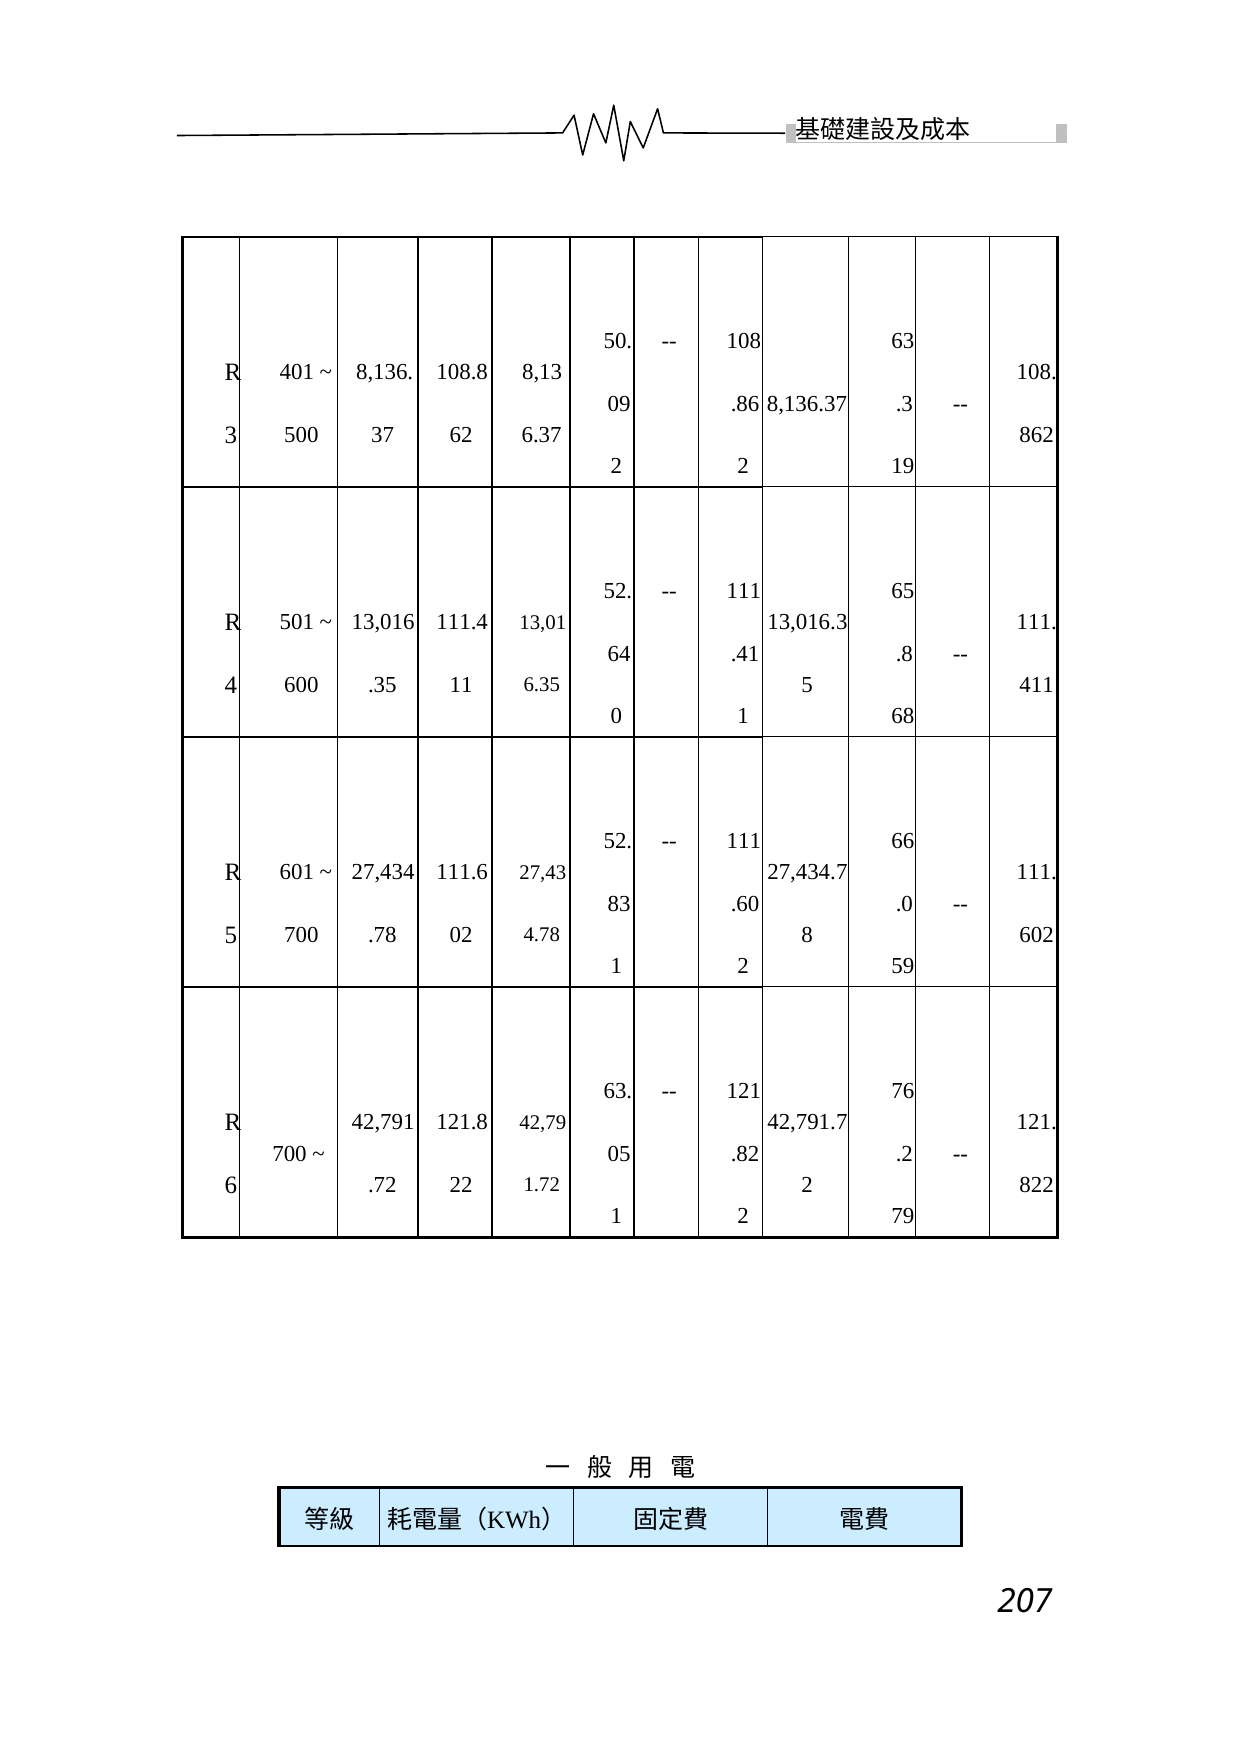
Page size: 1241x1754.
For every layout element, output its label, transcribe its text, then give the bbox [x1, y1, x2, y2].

table_cell 13,016.35 [493, 488, 569, 736]
table_cell 50.092 [571, 238, 633, 486]
table_cell 27,434.78 [338, 738, 417, 986]
table_header 等級 [281, 1489, 379, 1545]
table_cell -- [635, 738, 698, 986]
table_cell 501 ~ 600 [240, 488, 337, 736]
table_cell 108.862 [419, 238, 491, 486]
table_cell R5 [184, 738, 239, 986]
table_cell 111.602 [699, 738, 762, 986]
table_header 耗電量（KWh） [380, 1489, 573, 1545]
table_cell 601 ~ 700 [240, 738, 337, 986]
table_cell 76.279 [849, 987, 915, 1236]
table_cell R3 [184, 238, 239, 486]
table_cell 27,434.78 [763, 737, 848, 986]
table_cell 121.822 [699, 988, 762, 1236]
table_cell 111.411 [699, 488, 762, 736]
table_cell 27,434.78 [493, 738, 569, 986]
table_cell 121.822 [419, 988, 491, 1236]
table_cell 700 ~ [240, 988, 337, 1236]
text 一般用電 [183, 1424, 1058, 1486]
table_cell 65.868 [849, 487, 915, 736]
table_cell -- [916, 737, 989, 986]
table_cell R6 [184, 988, 239, 1236]
table_cell -- [635, 238, 698, 486]
table_cell 63.051 [571, 988, 633, 1236]
table_cell R4 [184, 488, 239, 736]
table_cell -- [635, 488, 698, 736]
table_cell 42,791.72 [338, 988, 417, 1236]
table_cell -- [916, 237, 989, 486]
table_cell 8,136.37 [763, 237, 848, 486]
table_cell 108.862 [990, 237, 1056, 486]
table_cell 111.602 [419, 738, 491, 986]
table_cell 401 ~ 500 [240, 238, 337, 486]
table_cell -- [916, 987, 989, 1236]
table_cell 111.602 [990, 737, 1056, 986]
table_cell 13,016.35 [338, 488, 417, 736]
table_cell 108.862 [699, 238, 762, 486]
table_cell 111.411 [419, 488, 491, 736]
table_cell 121.822 [990, 987, 1056, 1236]
table_cell 111.411 [990, 487, 1056, 736]
table_cell 52.831 [571, 738, 633, 986]
table_cell -- [635, 988, 698, 1236]
table_header 電費 [768, 1489, 960, 1545]
table_cell 42,791.72 [493, 988, 569, 1236]
table_cell 8,136.37 [338, 238, 417, 486]
table_header 固定費 [574, 1489, 767, 1545]
table_cell -- [916, 487, 989, 736]
table_cell 8,136.37 [493, 238, 569, 486]
table_cell 63.319 [849, 237, 915, 486]
table_cell 66.059 [849, 737, 915, 986]
table_cell 52.640 [571, 488, 633, 736]
table_cell 42,791.72 [763, 987, 848, 1236]
table_cell 13,016.35 [763, 487, 848, 736]
